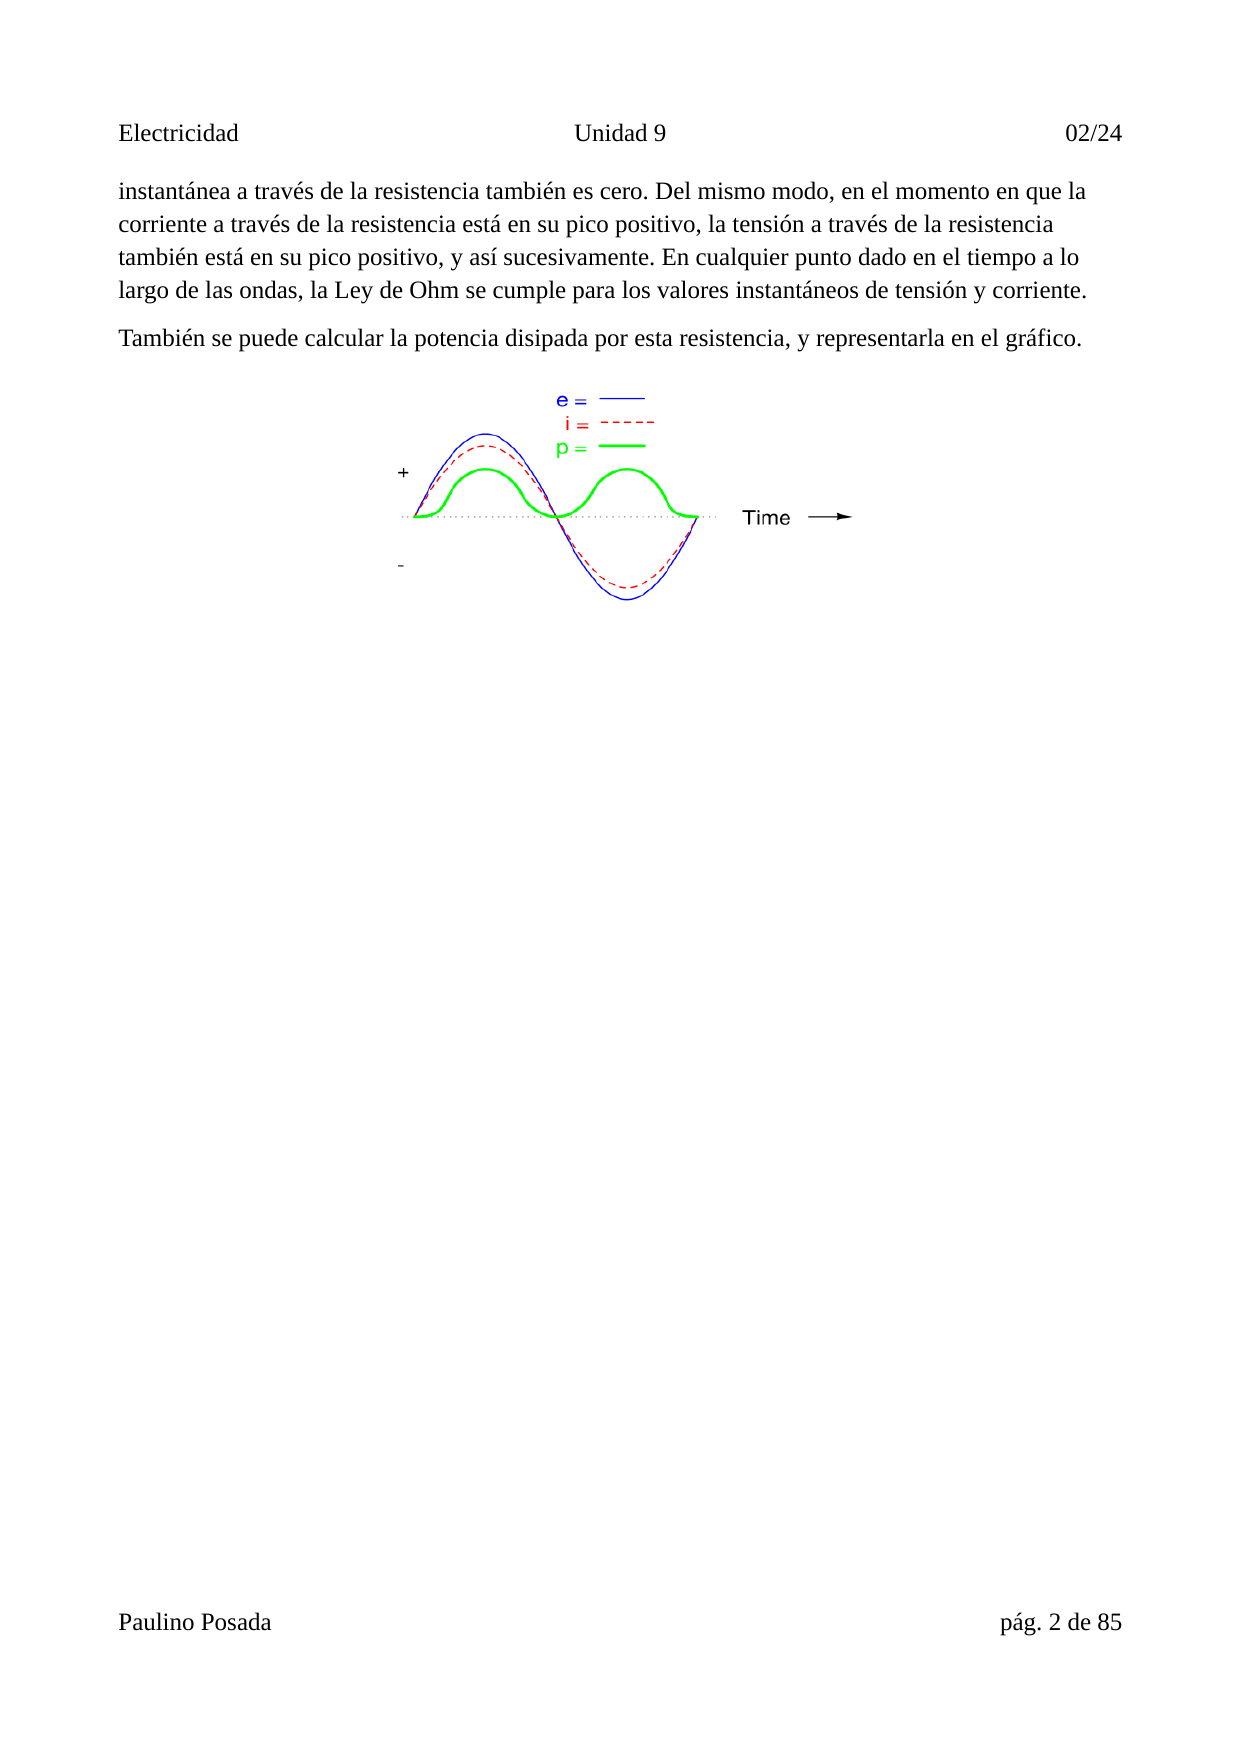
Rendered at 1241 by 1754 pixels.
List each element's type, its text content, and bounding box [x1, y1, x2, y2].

text instantánea a través de la resistencia también es cero. Del mismo modo, en el momento en que la corriente a través de la resistencia está en su pico positivo, la tensión a través de la resistencia también está en su pico positivo, y así sucesivamente. En cualquier punto dado en el tiempo a lo largo de las ondas, la Ley de Ohm se cumple para los valores instantáneos de tensión y corriente. [118, 176, 1122, 304]
text También se puede calcular la potencia disipada por esta resistencia, y representarla en el gráfico. [118, 323, 1122, 352]
picture [381, 388, 859, 607]
